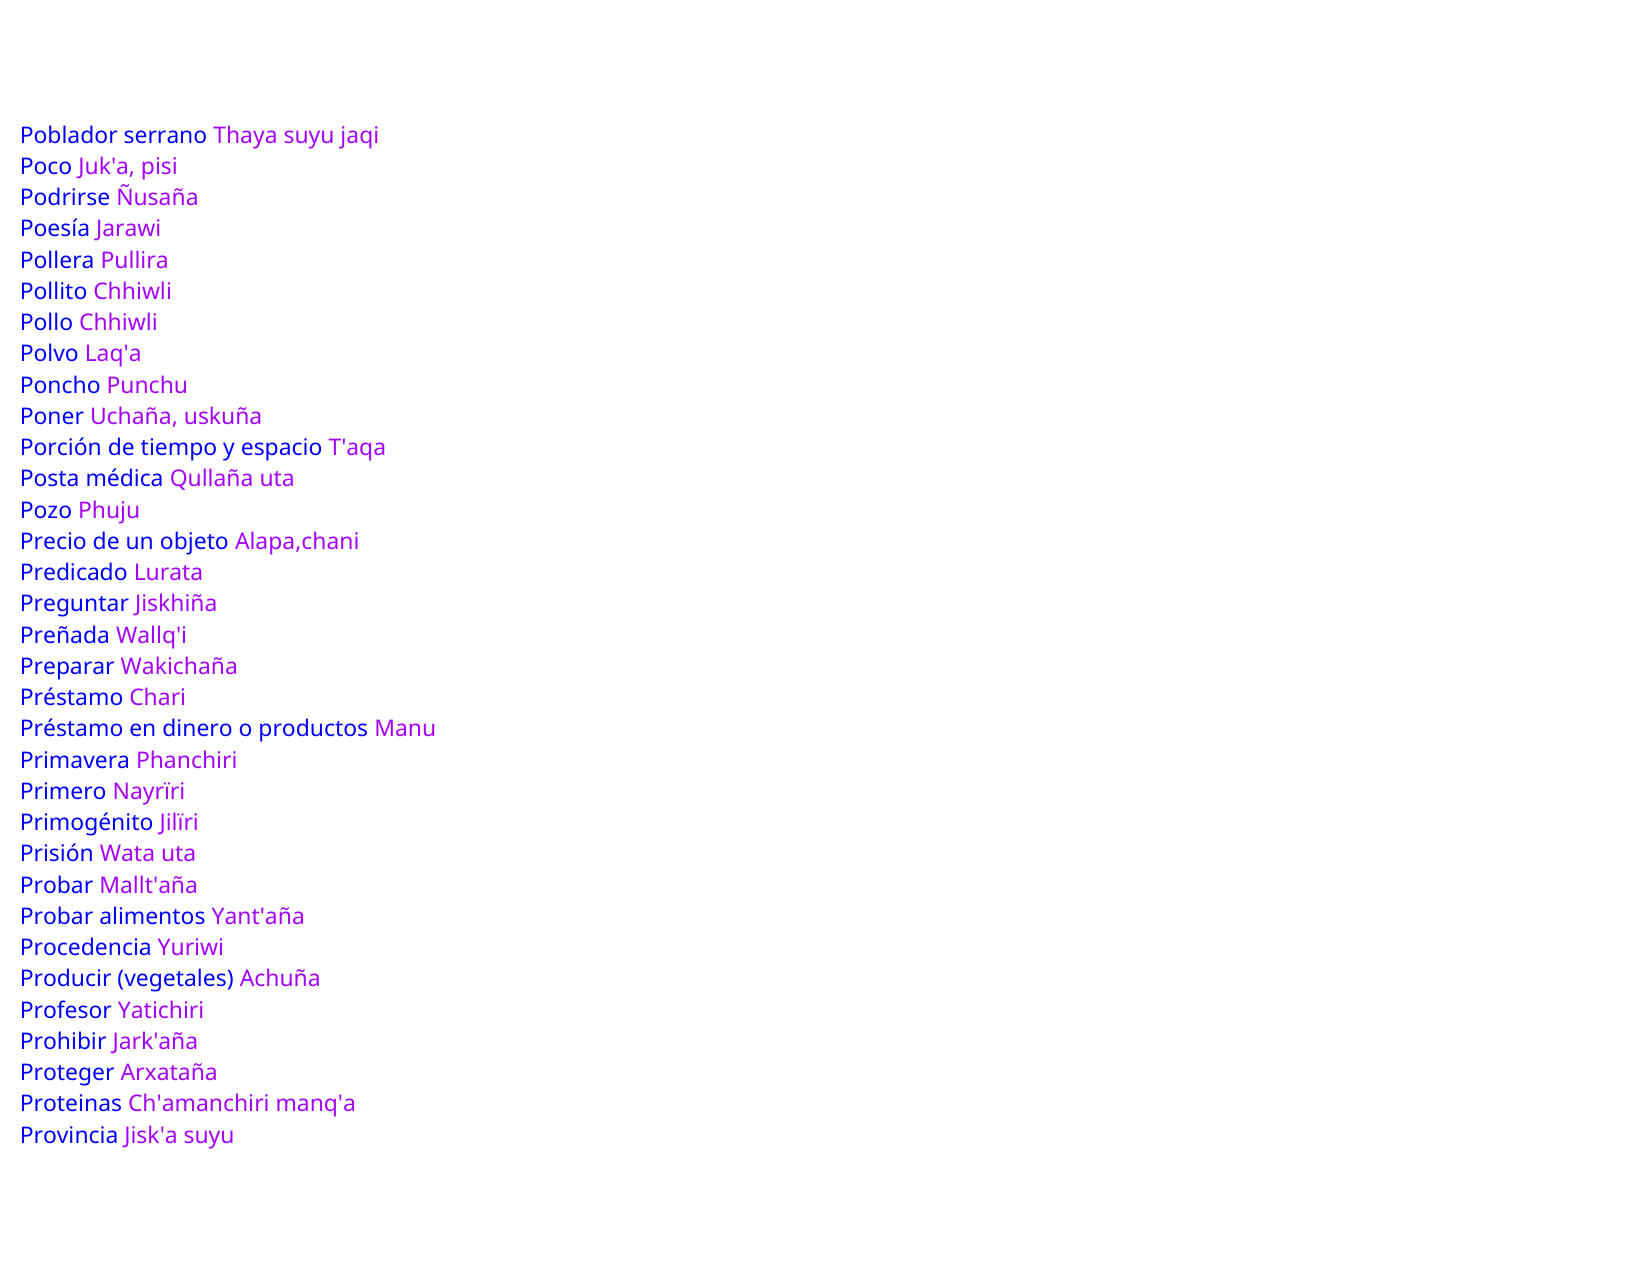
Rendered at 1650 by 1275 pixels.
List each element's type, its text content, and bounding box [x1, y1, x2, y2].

text Proteinas Ch'amanchiri manq'a [19, 1087, 1616, 1118]
text Producir (vegetales) Achuña [19, 962, 1616, 993]
text Precio de un objeto Alapa,chani [19, 525, 1616, 556]
text Poesía Jarawi [19, 212, 1616, 243]
text Proteger Arxataña [19, 1056, 1616, 1087]
text Pollito Chhiwli [19, 275, 1616, 306]
text Primero Nayrïri [19, 775, 1616, 806]
text Posta médica Qullaña uta [19, 462, 1616, 493]
text Poco Juk'a, pisi [19, 150, 1616, 181]
text Préstamo Chari [19, 681, 1616, 712]
text Pollo Chhiwli [19, 306, 1616, 337]
text Prohibir Jark'aña [19, 1025, 1616, 1056]
text Predicado Lurata [19, 556, 1616, 587]
text Preñada Wallq'i [19, 618, 1616, 650]
text Porción de tiempo y espacio T'aqa [19, 431, 1616, 462]
text Procedencia Yuriwi [19, 931, 1616, 962]
text Provincia Jisk'a suyu [19, 1118, 1616, 1150]
text Primavera Phanchiri [19, 743, 1616, 775]
text Preparar Wakichaña [19, 650, 1616, 681]
text Pozo Phuju [19, 493, 1616, 525]
text Polvo Laq'a [19, 337, 1616, 368]
text Prisión Wata uta [19, 837, 1616, 868]
text Probar Mallt'aña [19, 868, 1616, 900]
text Poner Uchaña, uskuña [19, 400, 1616, 431]
text Profesor Yatichiri [19, 993, 1616, 1025]
text Poncho Punchu [19, 368, 1616, 400]
text Preguntar Jiskhiña [19, 587, 1616, 618]
text Podrirse Ñusaña [19, 181, 1616, 212]
text Préstamo en dinero o productos Manu [19, 712, 1616, 743]
text Poblador serrano Thaya suyu jaqi [19, 118, 1616, 150]
text Primogénito Jilïri [19, 806, 1616, 837]
text Probar alimentos Yant'aña [19, 900, 1616, 931]
text Pollera Pullira [19, 243, 1616, 275]
